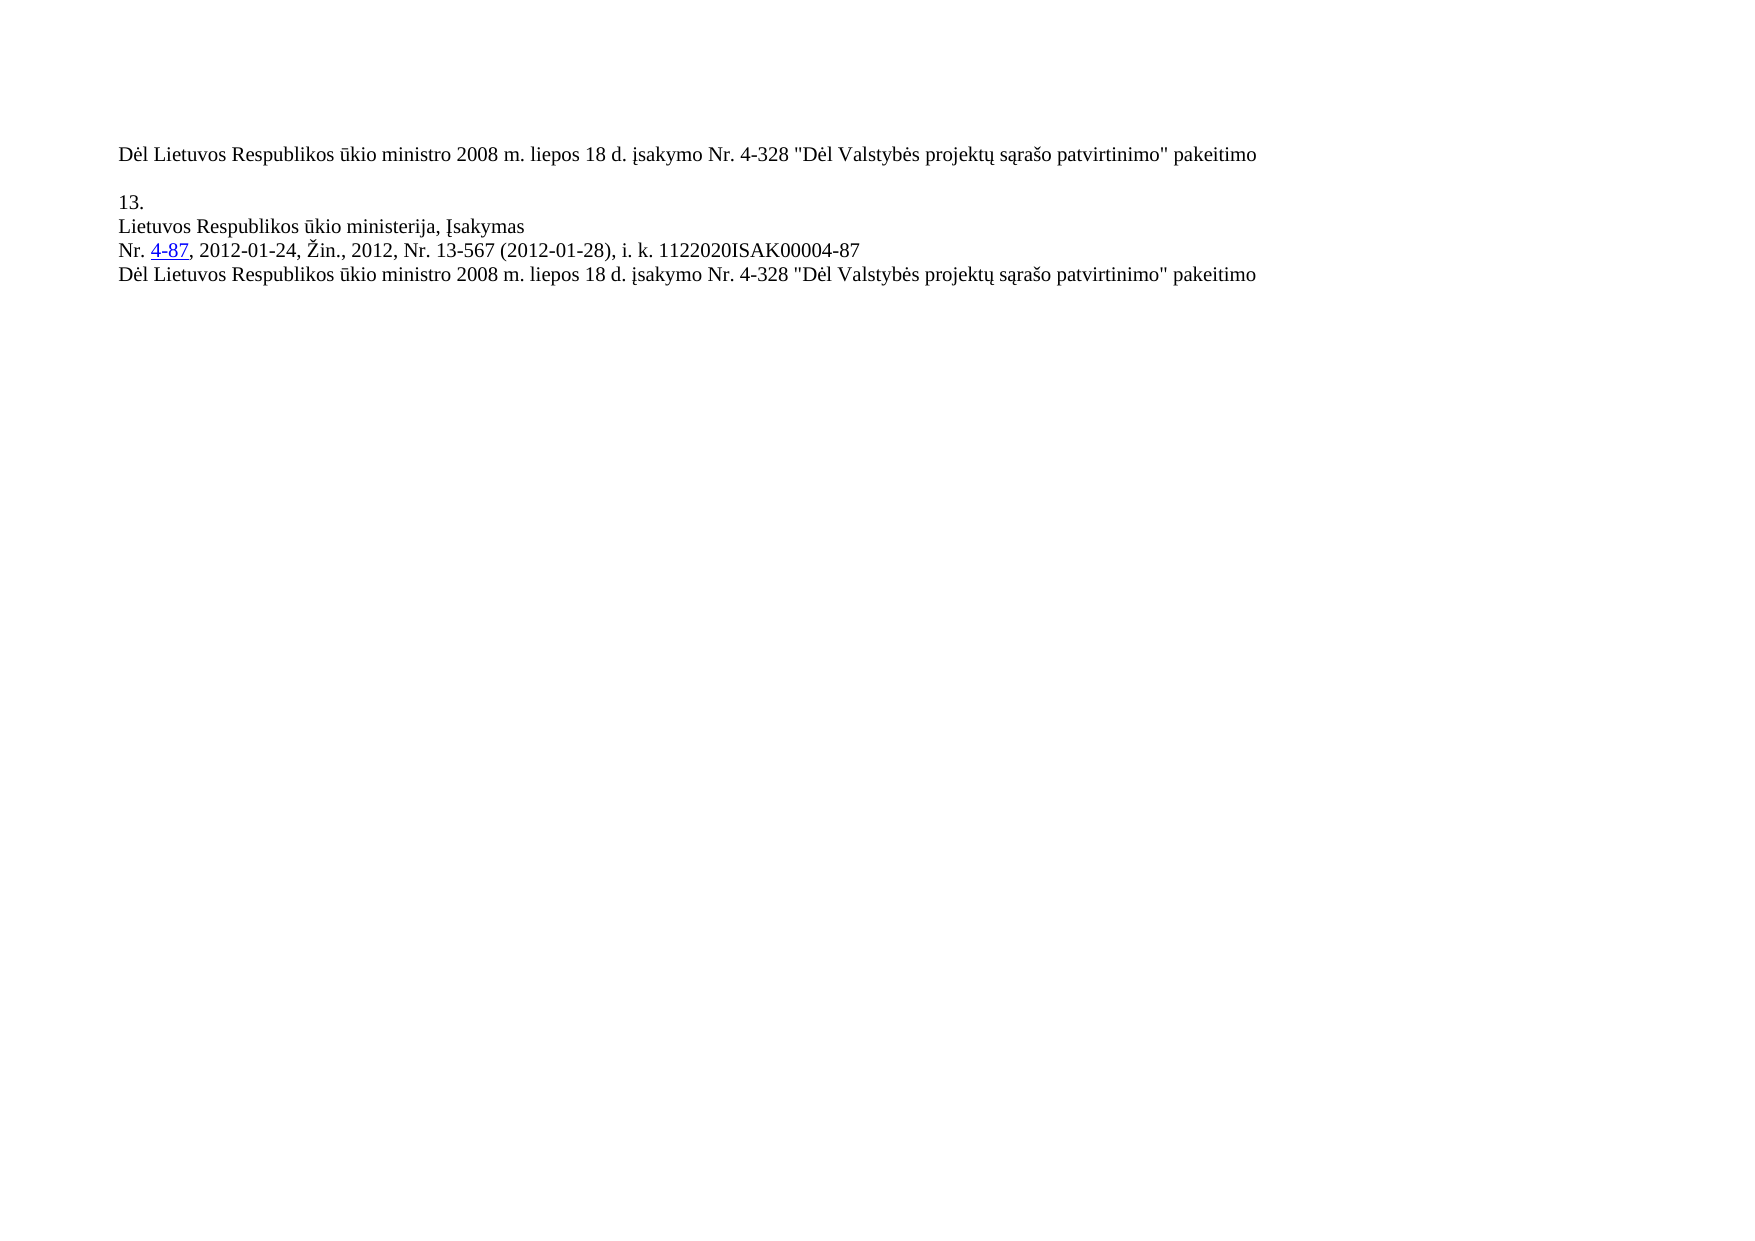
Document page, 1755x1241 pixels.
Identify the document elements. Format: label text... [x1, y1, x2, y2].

text 13. [118, 190, 1636, 214]
text Lietuvos Respublikos ūkio ministerija, Įsakymas [118, 214, 1636, 238]
text Dėl Lietuvos Respublikos ūkio ministro 2008 m. liepos 18 d. įsakymo Nr. 4-328 "Dėl Valstybės projektų sąrašo patvirtinimo" pakeitimo [118, 262, 1636, 286]
text Nr. 4-87, 2012-01-24, Žin., 2012, Nr. 13-567 (2012-01-28), i. k. 1122020ISAK00004-87 [118, 238, 1636, 262]
text Dėl Lietuvos Respublikos ūkio ministro 2008 m. liepos 18 d. įsakymo Nr. 4-328 "Dėl Valstybės projektų sąrašo patvirtinimo" pakeitimo [118, 142, 1636, 166]
